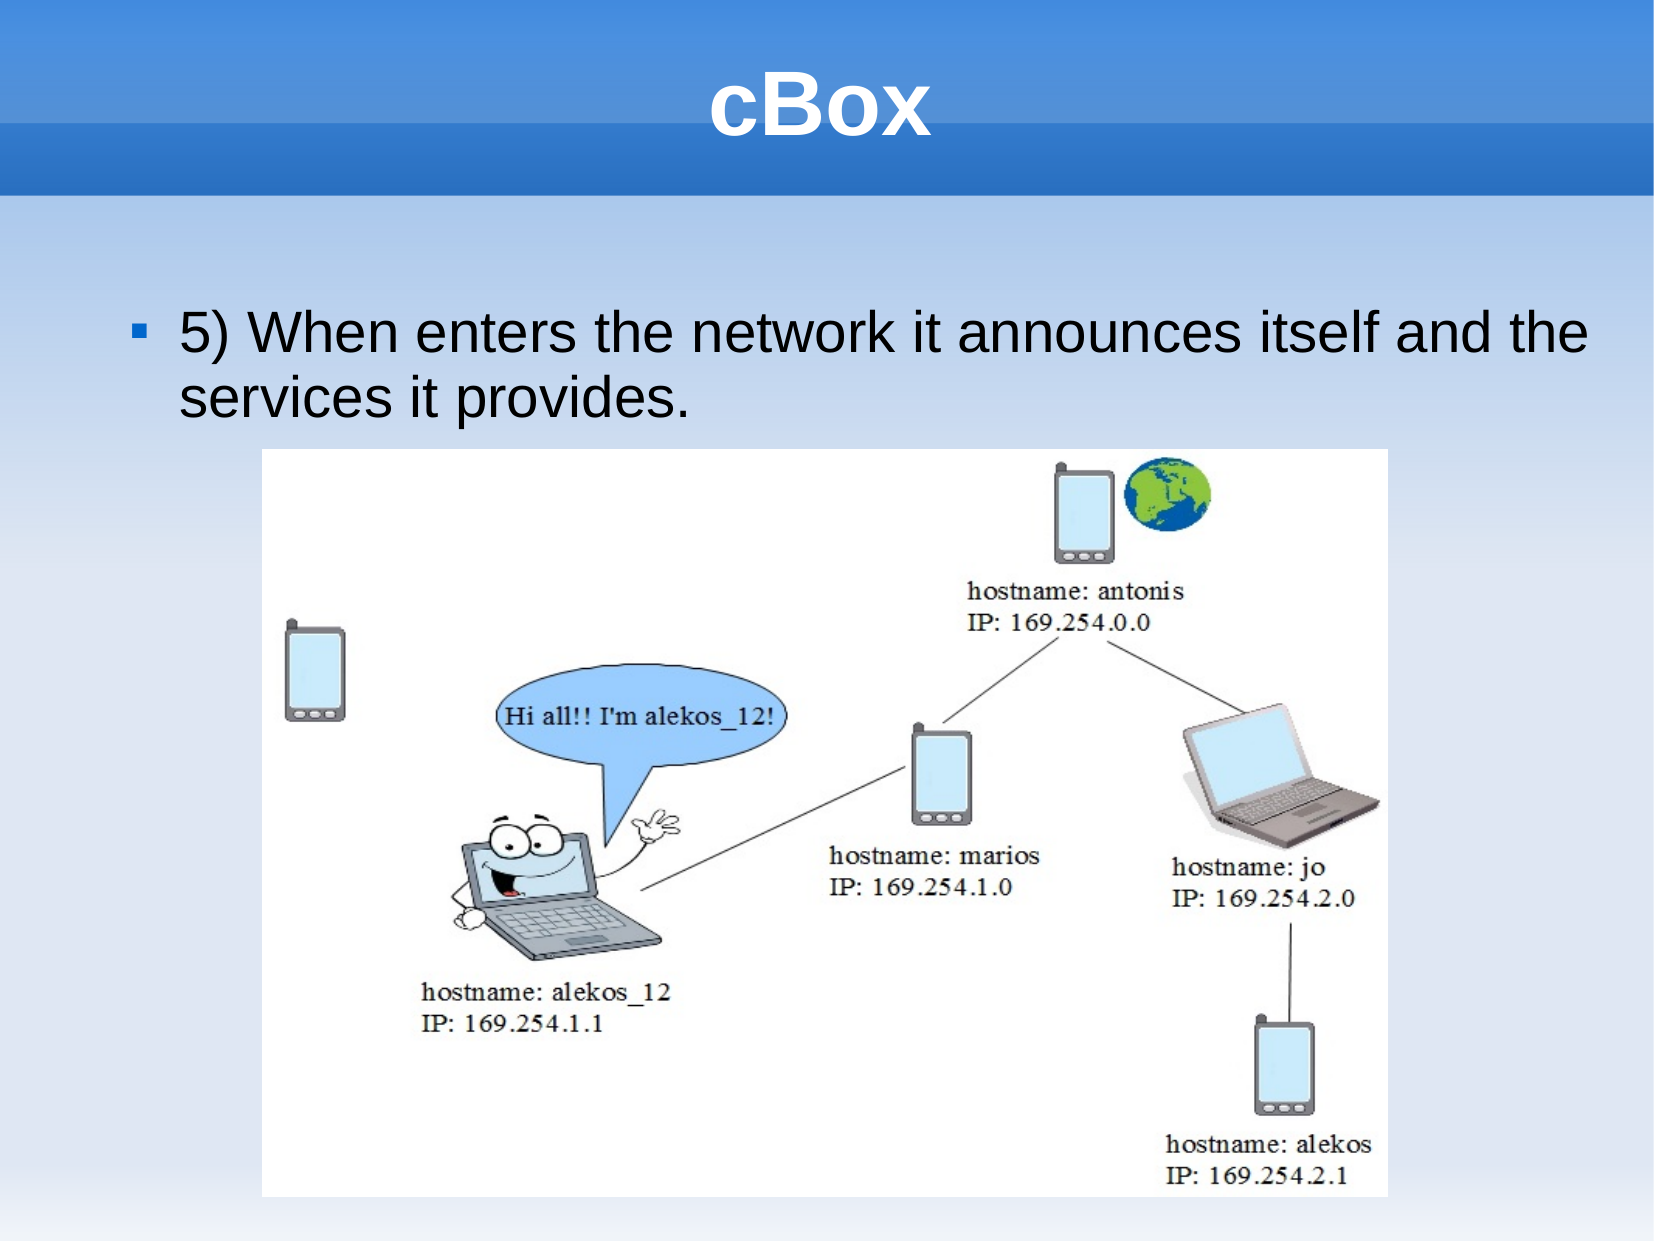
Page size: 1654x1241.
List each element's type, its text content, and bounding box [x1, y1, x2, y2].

picture [0, 0, 1654, 1241]
text_box 5) When enters the network it announces itself and the services it provides. [37, 300, 1642, 431]
title cBox [76, 0, 1565, 208]
